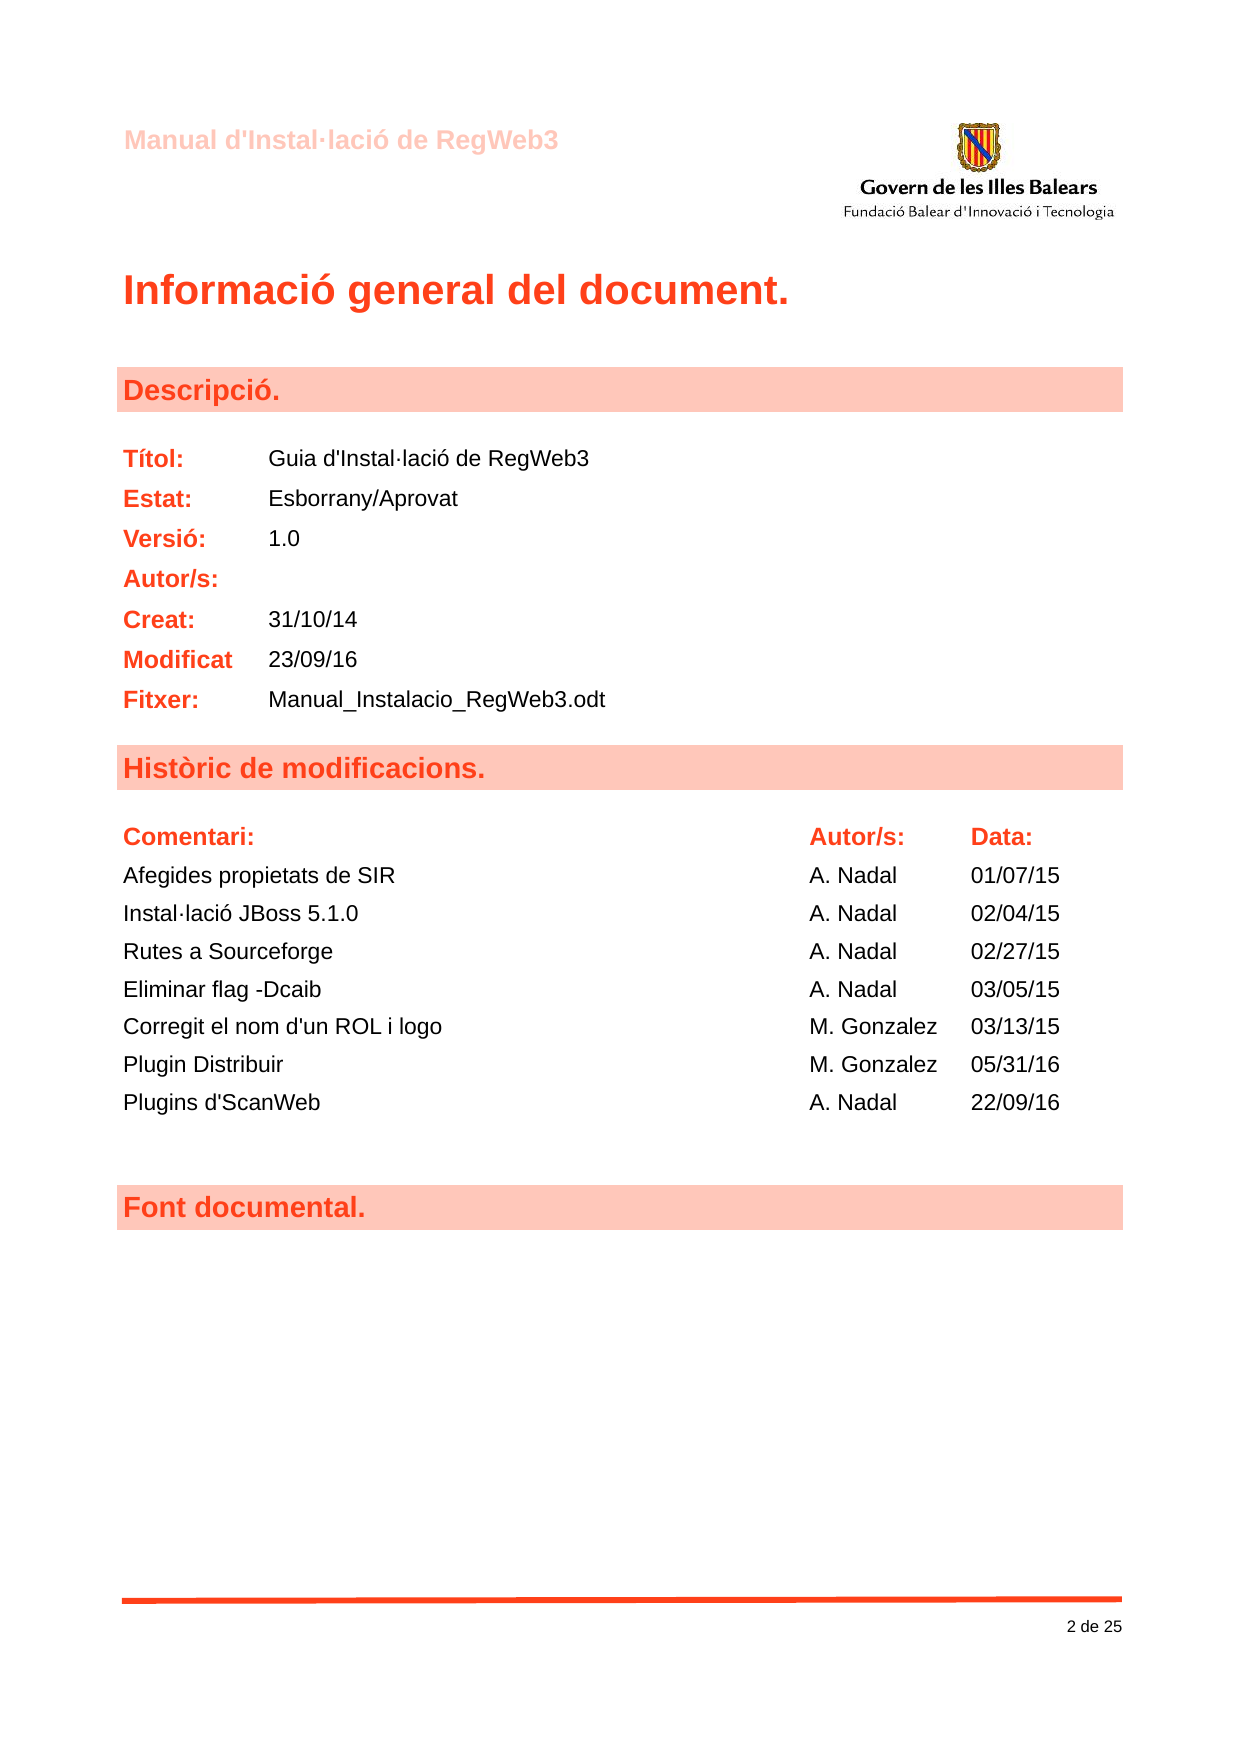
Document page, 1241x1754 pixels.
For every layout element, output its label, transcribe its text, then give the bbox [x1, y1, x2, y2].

table_cell 23/09/16 [262, 639, 1123, 679]
table_cell Històric de modificacions. [117, 745, 1123, 790]
table_cell A. Nadal [803, 970, 965, 1008]
table_cell Afegides propietats de SIR [117, 856, 803, 894]
table_cell 31/05/16 [965, 1045, 1123, 1083]
table_cell Eliminar flag -Dcaib [117, 970, 803, 1008]
table_cell [117, 1159, 1123, 1185]
table_cell Comentari: [117, 816, 803, 856]
table_cell Instal·lació JBoss 5.1.0 [117, 894, 803, 932]
table_cell [117, 1369, 1123, 1407]
table_cell Creat: [117, 599, 262, 639]
table_cell 05/03/15 [965, 970, 1123, 1008]
table_cell Autor/s: [803, 816, 965, 856]
table_cell 31/10/14 [262, 599, 1123, 639]
picture [840, 123, 1117, 220]
table_cell A. Nadal [803, 894, 965, 932]
table_cell Font documental. [117, 1185, 1123, 1230]
table_cell [965, 1121, 1123, 1159]
table_cell A. Nadal [803, 1083, 965, 1121]
table_cell [117, 412, 1123, 438]
table_cell M. Gonzalez [803, 1008, 965, 1045]
table_cell Estat: [117, 478, 262, 518]
table_cell [117, 1121, 803, 1159]
table_cell 22/09/16 [965, 1083, 1123, 1121]
table_cell [262, 559, 1123, 599]
table_cell Manual_Instalacio_RegWeb3.odt [262, 679, 1123, 719]
table_cell [117, 1293, 1123, 1331]
table_cell 27/02/15 [965, 932, 1123, 970]
table_cell [117, 1230, 1123, 1256]
table_cell Fitxer: [117, 679, 262, 719]
table_cell 07/01/15 [965, 856, 1123, 894]
table_cell Guia d'Instal·lació de RegWeb3 [262, 438, 1123, 478]
table_cell [803, 1121, 965, 1159]
table_cell Data: [965, 816, 1123, 856]
table_cell Modificat [117, 639, 262, 679]
table_cell Plugin Distribuir [117, 1045, 803, 1083]
table_cell Títol: [117, 438, 262, 478]
table_cell [117, 720, 1123, 745]
table_cell [117, 790, 1123, 816]
table_cell A. Nadal [803, 856, 965, 894]
table_cell Versió: [117, 519, 262, 559]
table_cell 13/03/15 [965, 1008, 1123, 1045]
table_cell Rutes a Sourceforge [117, 932, 803, 970]
table_cell Autor/s: [117, 559, 262, 599]
table_cell [117, 1256, 1123, 1293]
table_header Informació general del document. [117, 260, 1123, 367]
table_cell 1.0 [262, 519, 1123, 559]
table_cell Esborrany/Aprovat [262, 478, 1123, 518]
table_cell Plugins d'ScanWeb [117, 1083, 803, 1121]
table_cell M. Gonzalez [803, 1045, 965, 1083]
table_cell 04/02/15 [965, 894, 1123, 932]
table_cell Descripció. [117, 367, 1123, 412]
table_cell [117, 1331, 1123, 1369]
table_cell Corregit el nom d'un ROL i logo [117, 1008, 803, 1045]
table_cell A. Nadal [803, 932, 965, 970]
